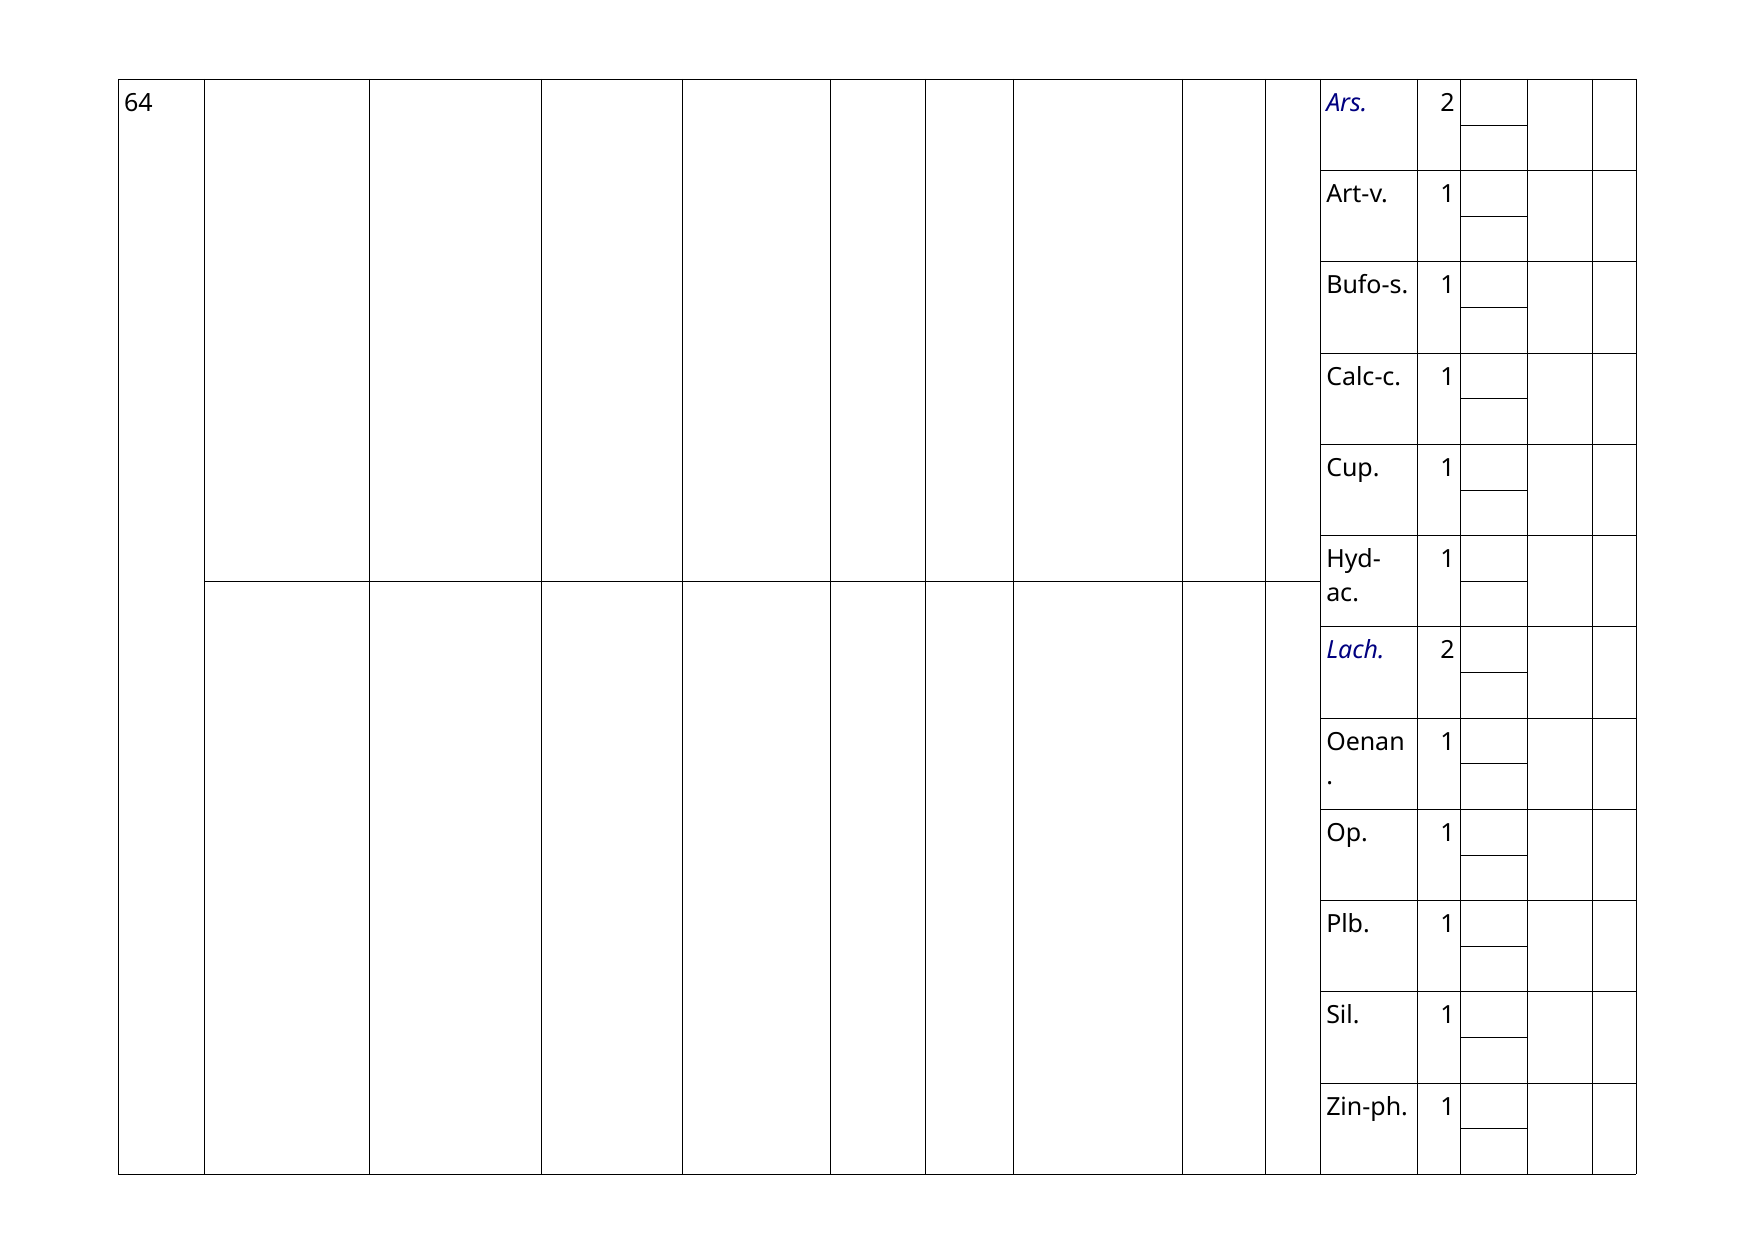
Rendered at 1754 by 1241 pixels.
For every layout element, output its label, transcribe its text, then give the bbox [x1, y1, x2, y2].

table_cell [926, 582, 1013, 1174]
table_cell [370, 80, 541, 581]
table_cell Zin-ph. [1321, 1084, 1417, 1174]
table_cell [205, 80, 369, 581]
table_cell [1528, 719, 1592, 809]
table_cell [1461, 582, 1527, 626]
table_cell [831, 582, 925, 1174]
table_cell [1593, 262, 1636, 353]
table_cell [1461, 399, 1527, 444]
table_cell [1461, 947, 1527, 991]
table_cell [1528, 992, 1592, 1083]
table_cell [1528, 80, 1592, 170]
table_cell [1461, 217, 1527, 261]
table_cell [1461, 1129, 1527, 1174]
table_cell [683, 582, 830, 1174]
table_cell [1593, 354, 1636, 444]
table_cell [1461, 901, 1527, 946]
table_cell [1461, 491, 1527, 535]
table_cell 2 [1418, 80, 1460, 170]
table_cell 1 [1418, 810, 1460, 900]
table_cell Lach. [1321, 627, 1417, 718]
table_cell [1461, 171, 1527, 216]
table_cell [1528, 1084, 1592, 1174]
table_cell Oenan. [1321, 719, 1417, 809]
table_cell Bufo-s. [1321, 262, 1417, 353]
table_cell [1593, 1084, 1636, 1174]
table_cell [370, 582, 541, 1174]
table_cell [831, 80, 925, 581]
table_cell [1014, 582, 1182, 1174]
table_cell [1461, 992, 1527, 1037]
table_cell Op. [1321, 810, 1417, 900]
table_cell [1528, 354, 1592, 444]
table_cell [1593, 992, 1636, 1083]
table_cell [1014, 80, 1182, 581]
table_cell [1528, 171, 1592, 261]
table_cell 1 [1418, 262, 1460, 353]
table_cell Art-v. [1321, 171, 1417, 261]
table_cell 1 [1418, 901, 1460, 991]
table_cell 1 [1418, 719, 1460, 809]
table_cell [1461, 354, 1527, 398]
table_cell [1461, 1084, 1527, 1128]
table_cell Hyd-ac. [1321, 536, 1417, 626]
table_cell [926, 80, 1013, 581]
table_cell 1 [1418, 354, 1460, 444]
table_cell [1528, 901, 1592, 991]
table_cell [1461, 764, 1527, 809]
table_cell [1461, 262, 1527, 307]
table_cell [1593, 536, 1636, 626]
table_cell [1183, 80, 1265, 581]
table_cell [1461, 810, 1527, 854]
table_cell 64 [119, 80, 204, 1174]
table_cell [1183, 582, 1265, 1174]
table_cell Sil. [1321, 992, 1417, 1083]
table_cell 1 [1418, 445, 1460, 535]
table_cell 1 [1418, 171, 1460, 261]
table_cell Cup. [1321, 445, 1417, 535]
table_cell [542, 80, 682, 581]
table_cell 1 [1418, 1084, 1460, 1174]
table_cell [1266, 582, 1320, 1174]
table_cell [1461, 627, 1527, 672]
table_cell [1266, 80, 1320, 581]
table_cell Plb. [1321, 901, 1417, 991]
table_cell [542, 582, 682, 1174]
table_cell [1593, 80, 1636, 170]
table_cell [1461, 536, 1527, 581]
table_cell [1461, 80, 1527, 124]
table_cell [1593, 171, 1636, 261]
table_cell [1528, 536, 1592, 626]
table_cell Calc-c. [1321, 354, 1417, 444]
table_cell 2 [1418, 627, 1460, 718]
table_cell [1528, 445, 1592, 535]
table_cell [1593, 810, 1636, 900]
table_cell [1461, 719, 1527, 763]
table_cell [1528, 627, 1592, 718]
table_cell 1 [1418, 992, 1460, 1083]
table_cell [1461, 673, 1527, 718]
table_cell [1461, 308, 1527, 353]
table_cell [1593, 627, 1636, 718]
table_cell 1 [1418, 536, 1460, 626]
table_cell [1461, 856, 1527, 900]
table_cell [1593, 445, 1636, 535]
table_cell [1461, 445, 1527, 489]
table_cell [1593, 901, 1636, 991]
table_cell [1461, 126, 1527, 170]
table_cell [1528, 262, 1592, 353]
table_cell [1461, 1038, 1527, 1083]
table_cell [205, 582, 369, 1174]
table_cell [1528, 810, 1592, 900]
table_cell Ars. [1321, 80, 1417, 170]
table_cell [683, 80, 830, 581]
table_cell [1593, 719, 1636, 809]
